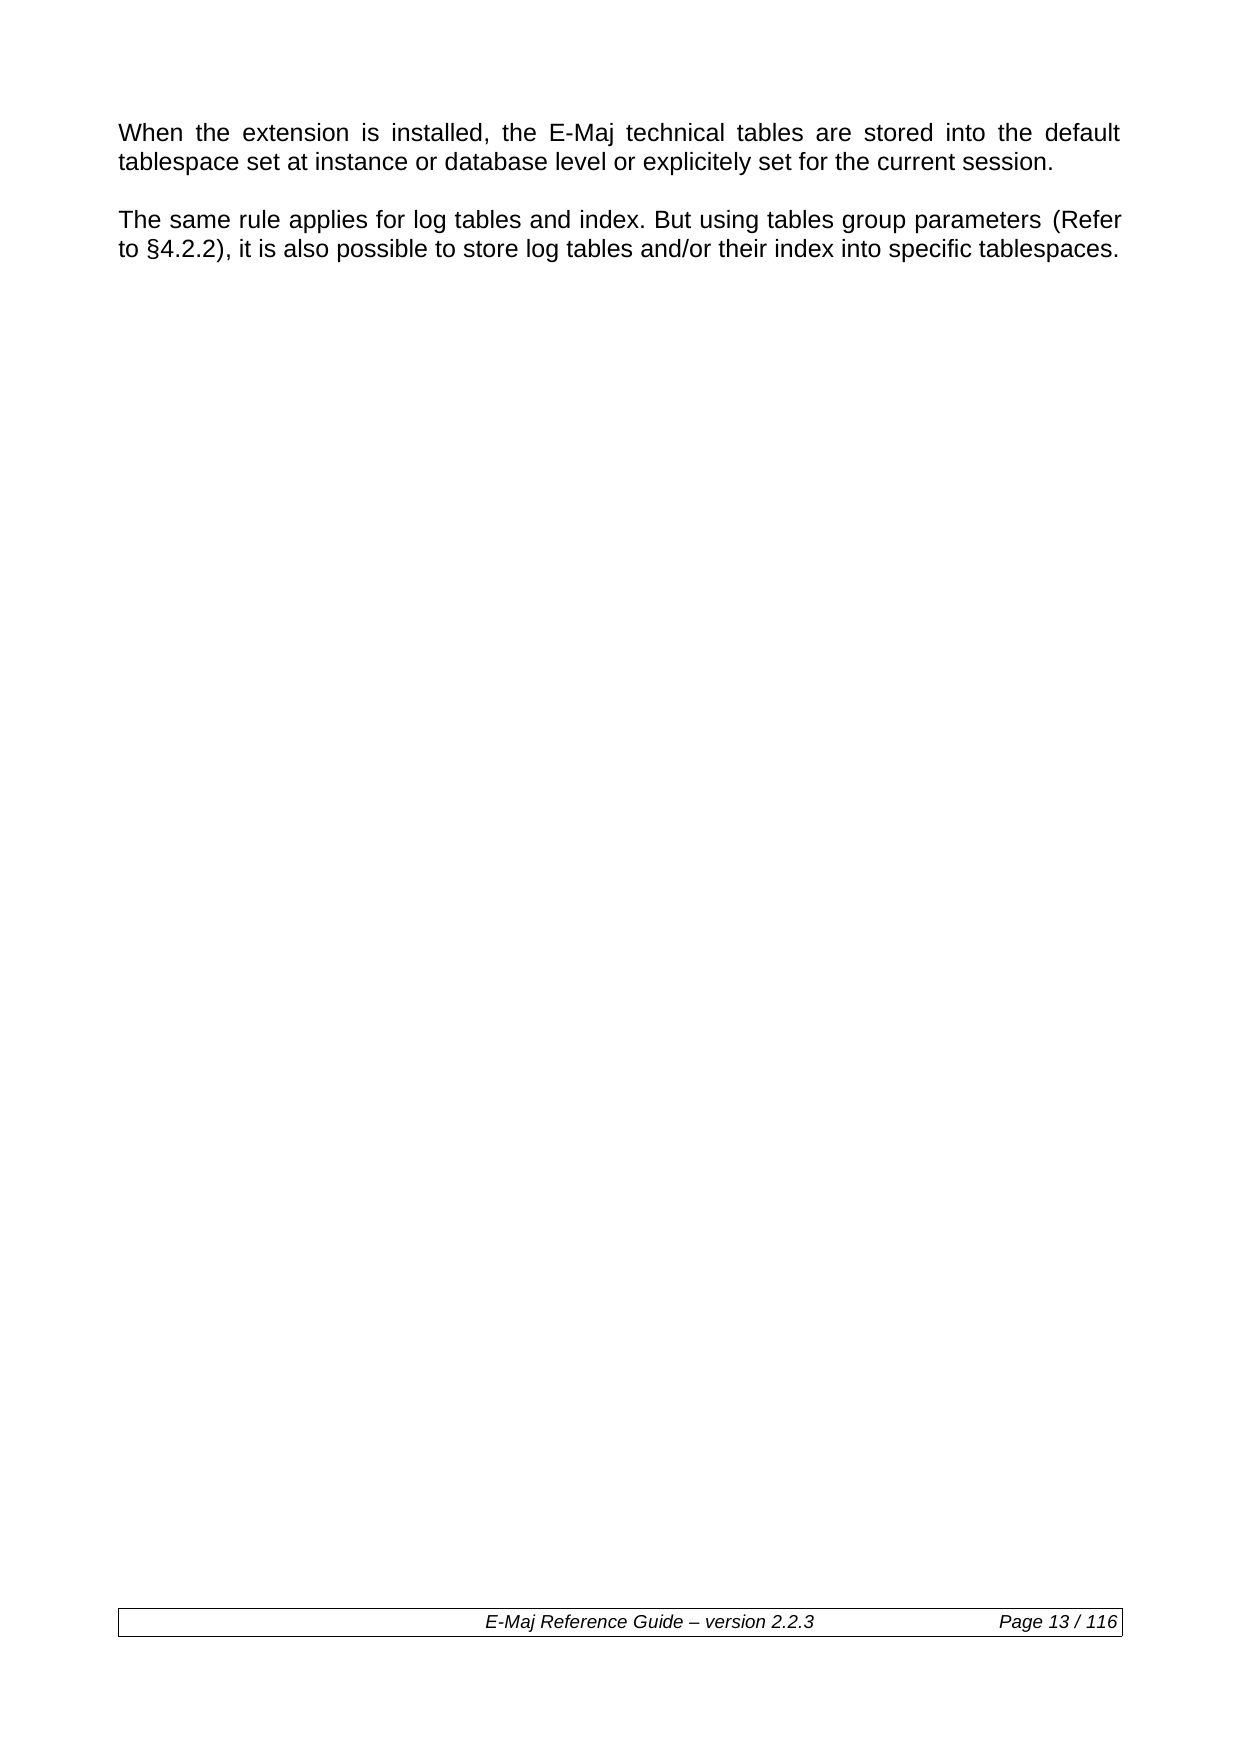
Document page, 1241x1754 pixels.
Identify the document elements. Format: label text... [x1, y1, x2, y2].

text The same rule applies for log tables and index. But using tables group parameters (Refer to §4.2.2), it is also possible to store log tables and/or their index into specific tablespaces. [118, 205, 1122, 263]
text When the extension is installed, the E-Maj technical tables are stored into the default tablespace set at instance or database level or explicitely set for the current session. [118, 118, 1122, 176]
